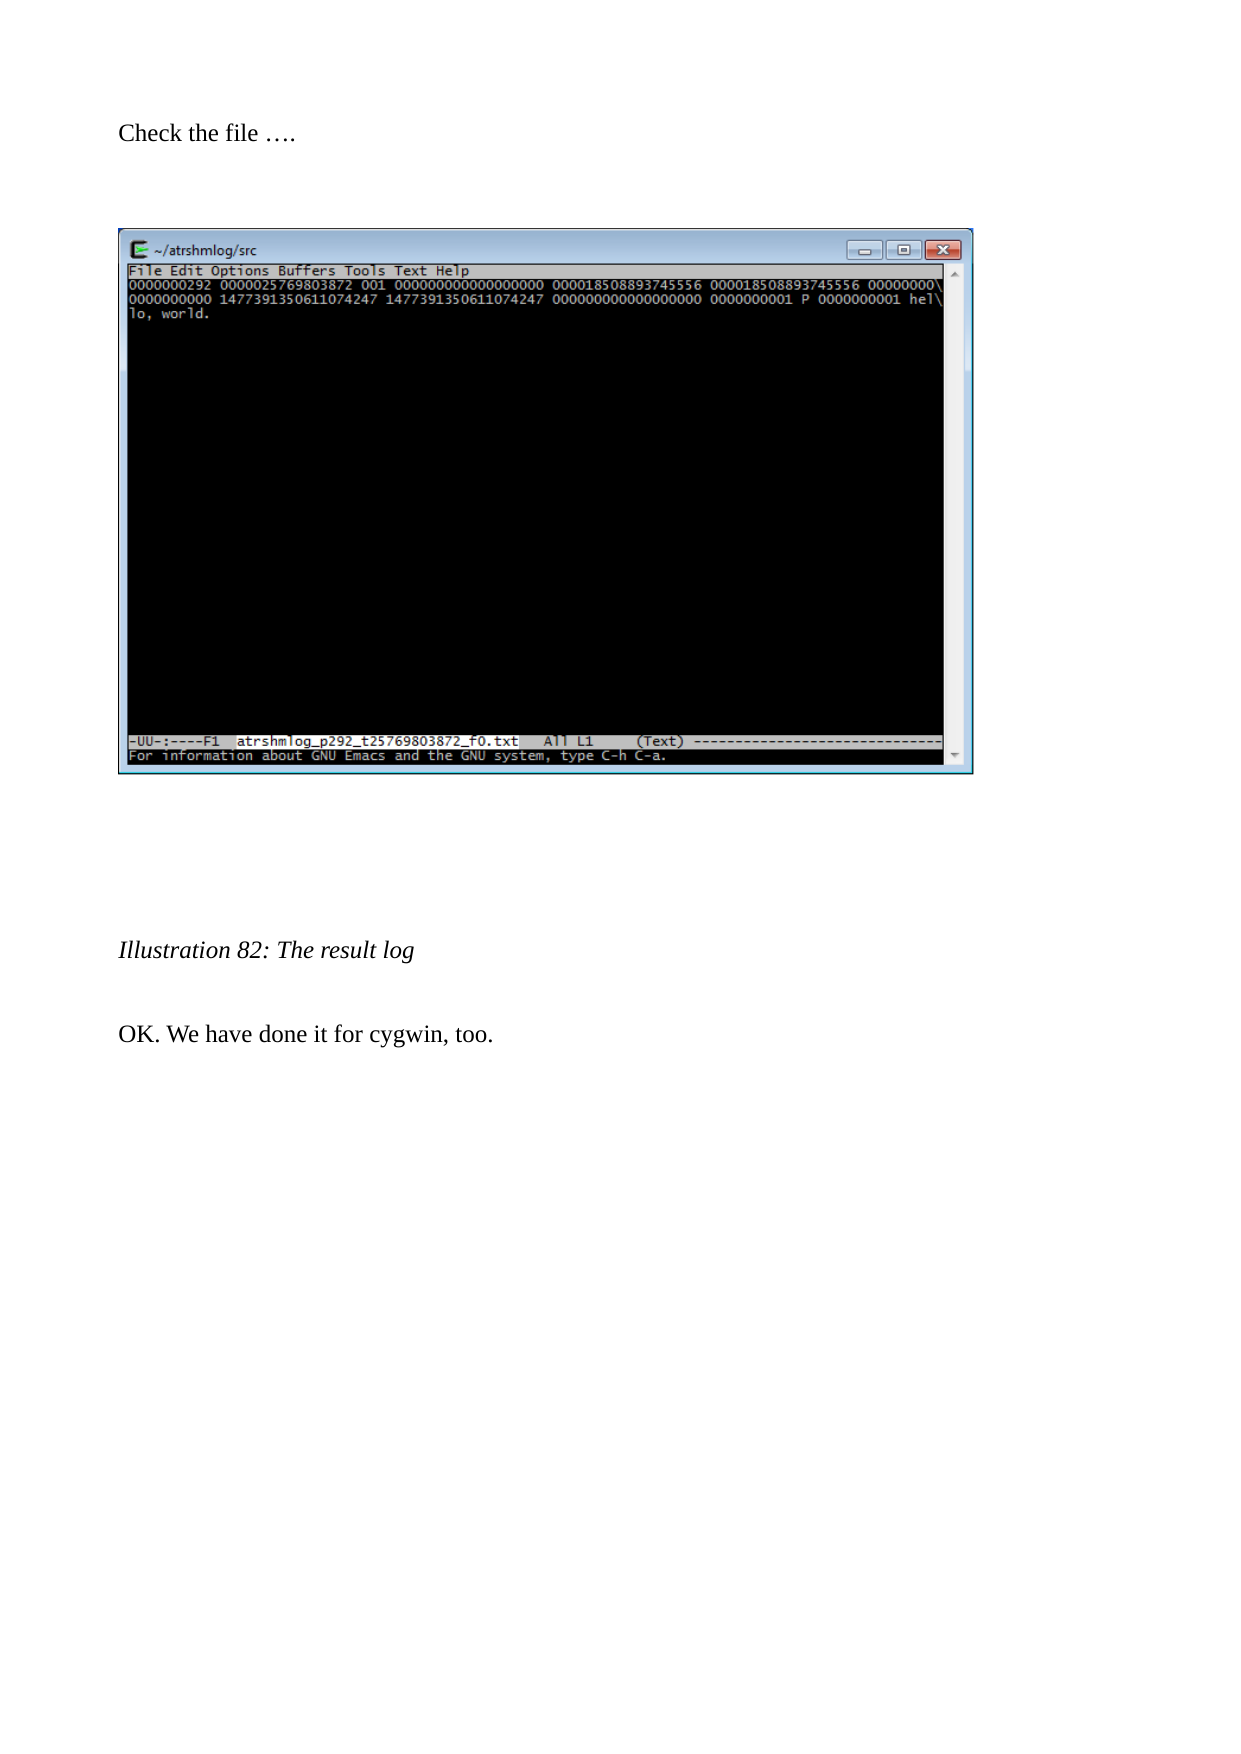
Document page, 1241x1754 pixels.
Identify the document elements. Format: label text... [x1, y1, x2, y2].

picture [118, 228, 1123, 936]
text OK. We have done it for cygwin, too. [118, 1019, 1122, 1047]
text Illustration 82: The result log [118, 936, 1122, 964]
text Check the file …. [118, 118, 1122, 147]
